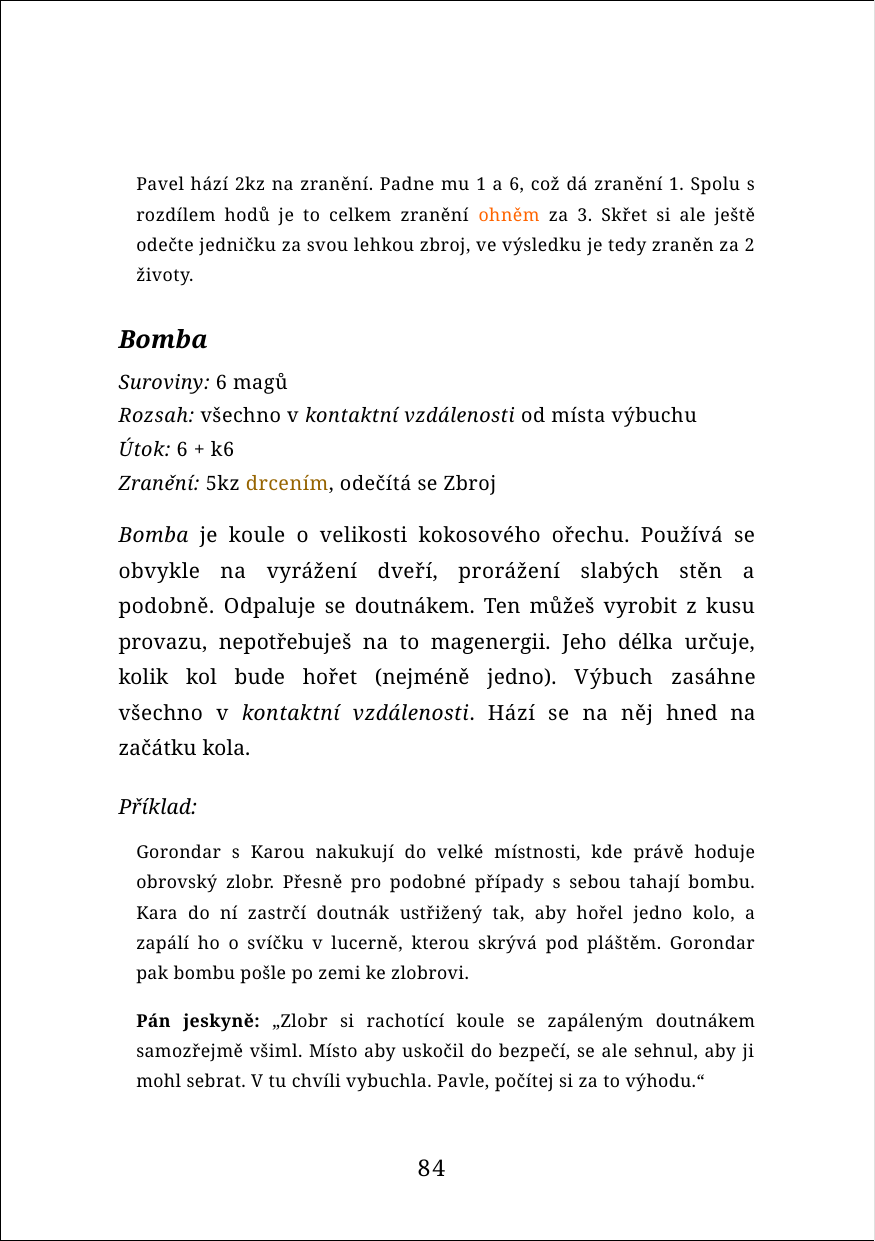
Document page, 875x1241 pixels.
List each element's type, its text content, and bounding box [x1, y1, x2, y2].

text Gorondar s Karou nakukují do velké místnosti, kde právě hoduje obrovský zlobr. Přesně pro podobné případy s sebou tahají bombu. Kara do ní zastrčí doutnák ustřižený tak, aby hořel jedno kolo, a zapálí ho o svíčku v lucerně, kterou skrývá pod pláštěm. Gorondar pak bombu pošle po zemi ke zlobrovi. [136, 840, 756, 985]
text Bomba je koule o velikosti kokosového ořechu. Používá se obvykle na vyrážení dveří, prorážení slabých stěn a podobně. Odpaluje se doutnákem. Ten můžeš vyrobit z kusu provazu, nepotřebuješ na to magenergii. Jeho délka určuje, kolik kol bude hořet (nejméně jedno). Výbuch zasáhne všechno v kontaktní vzdálenosti. Hází se na něj hned na začátku kola. [118, 520, 756, 762]
text Pavel hází 2kz na zranění. Padne mu 1 a 6, což dá zranění 1. Spolu s rozdílem hodů je to celkem zranění ohněm za 3. Skřet si ale ještě odečte jedničku za svou lehkou zbroj, ve výsledku je tedy zraněn za 2 životy. [136, 172, 756, 287]
text Suroviny: 6 magů Rozsah: všechno v kontaktní vzdálenosti od místa výbuchu Útok: 6 + k6 Zranění: 5kz drcením, odečítá se Zbroj [118, 368, 756, 496]
subtitle Bomba [118, 322, 756, 356]
text Příklad: [118, 792, 756, 821]
text Pán jeskyně: „Zlobr si rachotící koule se zapáleným doutnákem samozřejmě všiml. Místo aby uskočil do bezpečí, se ale sehnul, aby ji mohl sebrat. V tu chvíli vybuchla. Pavle, počítej si za to výhodu.“ [136, 1008, 756, 1093]
